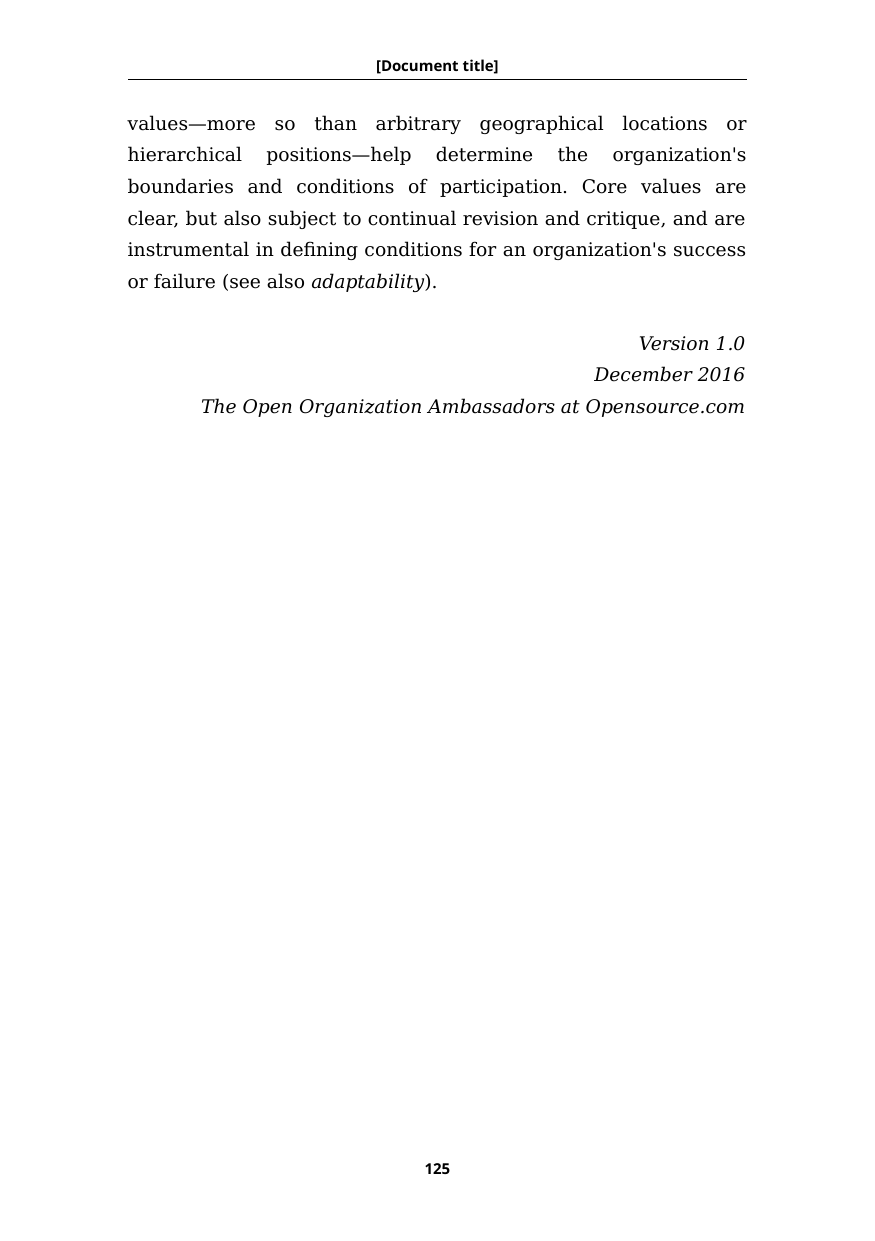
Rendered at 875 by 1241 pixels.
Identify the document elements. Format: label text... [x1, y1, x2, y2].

text Version 1.0 December 2016 The Open Organization Ambassadors at Opensource.com [127, 332, 747, 418]
text values—more so than arbitrary geographical locations or hierarchical positions—help determine the organization's boundaries and conditions of participation. Core values are clear, but also subject to continual revision and critique, and are instrumental in defining conditions for an organization's success or failure (see also adaptability). [127, 112, 747, 293]
